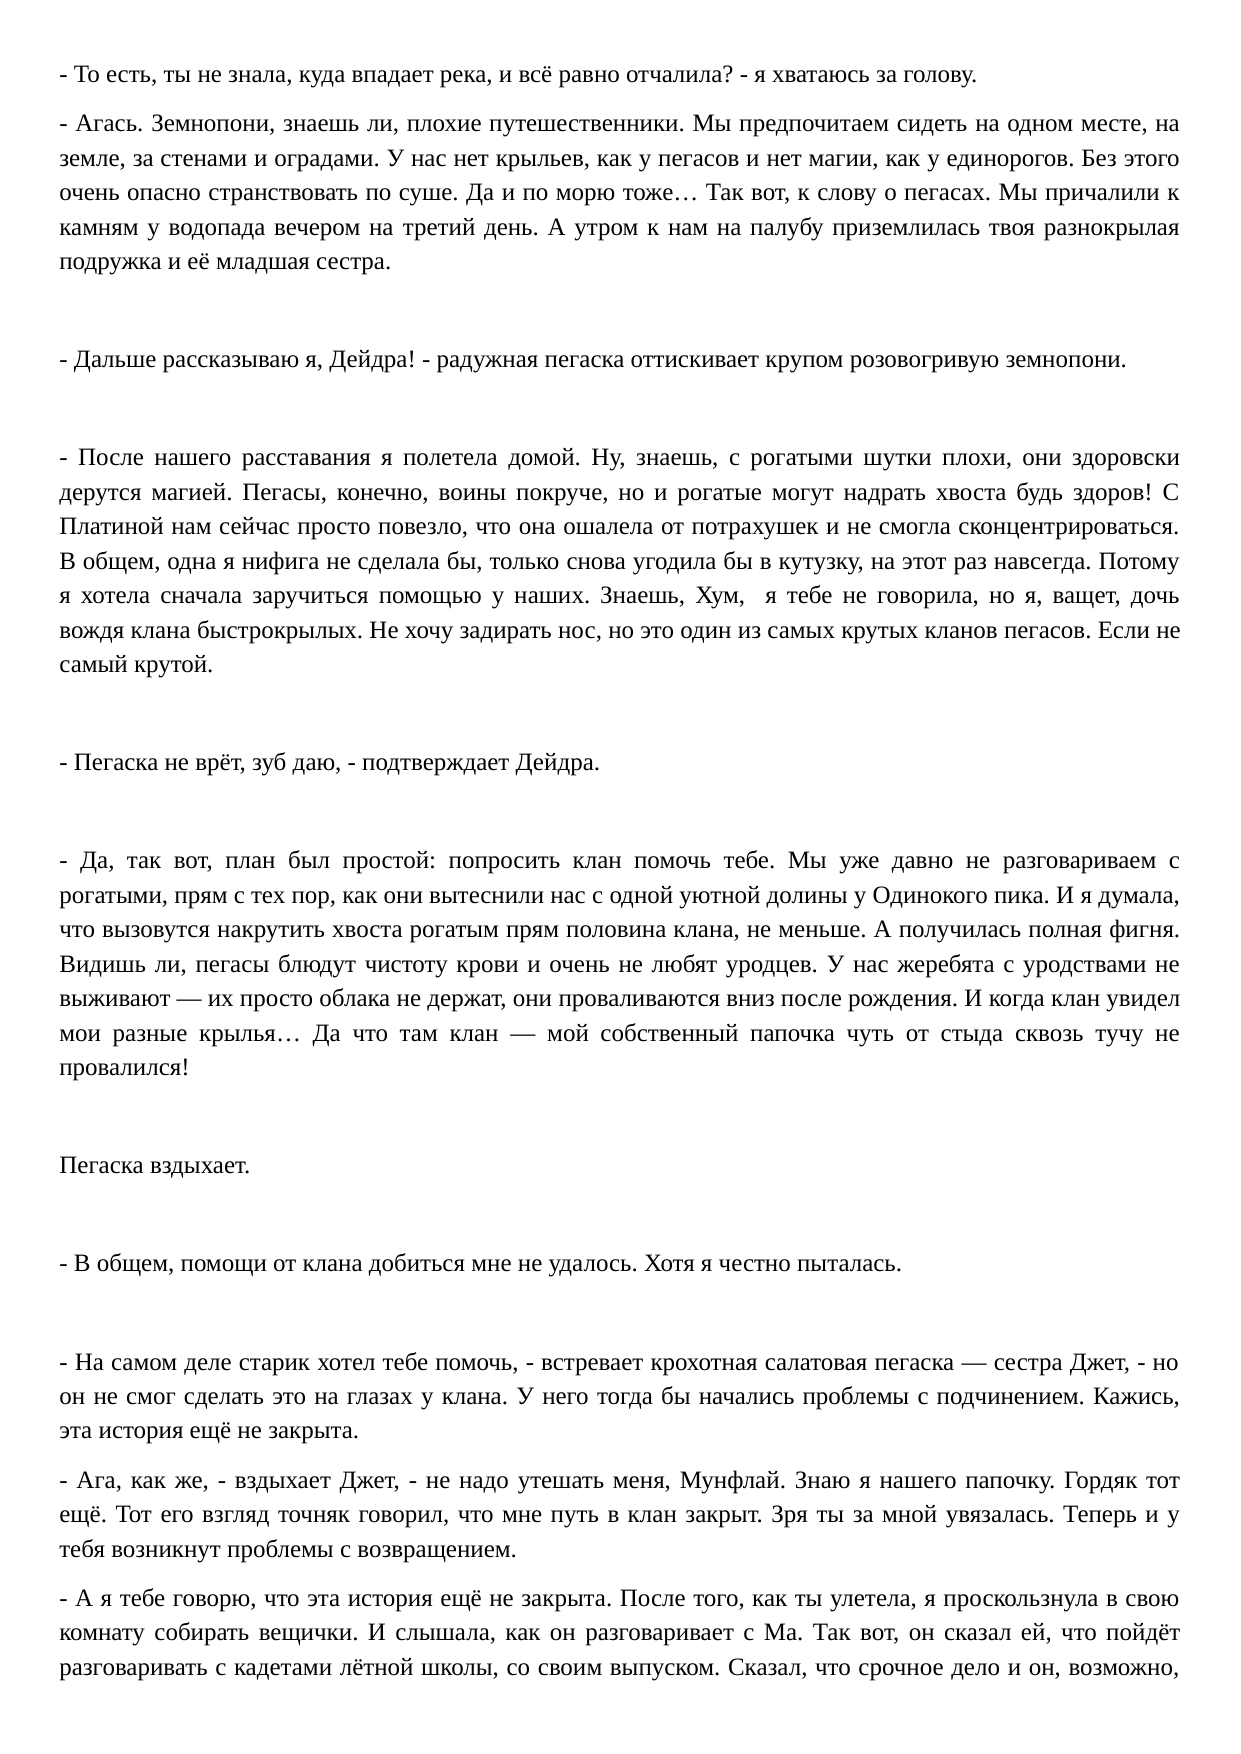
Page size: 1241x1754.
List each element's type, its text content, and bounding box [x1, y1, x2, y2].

text - Пегаска не врёт, зуб даю, - подтверждает Дейдра. [59, 747, 1181, 776]
text - А я тебе говорю, что эта история ещё не закрыта. После того, как ты улетела, я проскользнула в свою комнату собирать вещички. И слышала, как он разговаривает с Ма. Так вот, он сказал ей, что пойдёт разговаривать с кадетами лётной школы, со своим выпуском. Сказал, что срочное дело и он, возможно, [59, 1583, 1181, 1680]
text - Дальше рассказываю я, Дейдра! - радужная пегаска оттискивает крупом розовогривую земнопони. [59, 344, 1181, 373]
text - В общем, помощи от клана добиться мне не удалось. Хотя я честно пыталась. [59, 1248, 1181, 1277]
text - После нашего расставания я полетела домой. Ну, знаешь, с рогатыми шутки плохи, они здоровски дерутся магией. Пегасы, конечно, воины покруче, но и рогатые могут надрать хвоста будь здоров! С Платиной нам сейчас просто повезло, что она ошалела от потрахушек и не смогла сконцентрироваться. В общем, одна я нифига не сделала бы, только снова угодила бы в кутузку, на этот раз навсегда. Потому я хотела сначала заручиться помощью у наших. Знаешь, Хум, я тебе не говорила, но я, ващет, дочь вождя клана быстрокрылых. Не хочу задирать нос, но это один из самых крутых кланов пегасов. Если не самый крутой. [59, 442, 1181, 678]
text - Агась. Земнопони, знаешь ли, плохие путешественники. Мы предпочитаем сидеть на одном месте, на земле, за стенами и оградами. У нас нет крыльев, как у пегасов и нет магии, как у единорогов. Без этого очень опасно странствовать по суше. Да и по морю тоже… Так вот, к слову о пегасах. Мы причалили к камням у водопада вечером на третий день. А утром к нам на палубу приземлилась твоя разнокрылая подружка и её младшая сестра. [59, 108, 1181, 275]
text - То есть, ты не знала, куда впадает река, и всё равно отчалила? - я хватаюсь за голову. [59, 59, 1181, 88]
text - Да, так вот, план был простой: попросить клан помочь тебе. Мы уже давно не разговариваем с рогатыми, прям с тех пор, как они вытеснили нас с одной уютной долины у Одинокого пика. И я думала, что вызовутся накрутить хвоста рогатым прям половина клана, не меньше. А получилась полная фигня. Видишь ли, пегасы блюдут чистоту крови и очень не любят уродцев. У нас жеребята с уродствами не выживают — их просто облака не держат, они проваливаются вниз после рождения. И когда клан увидел мои разные крылья… Да что там клан — мой собственный папочка чуть от стыда сквозь тучу не провалился! [59, 845, 1181, 1081]
text Пегаска вздыхает. [59, 1150, 1181, 1179]
text - Ага, как же, - вздыхает Джет, - не надо утешать меня, Мунфлай. Знаю я нашего папочку. Гордяк тот ещё. Тот его взгляд точняк говорил, что мне путь в клан закрыт. Зря ты за мной увязалась. Теперь и у тебя возникнут проблемы с возвращением. [59, 1465, 1181, 1562]
text - На самом деле старик хотел тебе помочь, - встревает крохотная салатовая пегаска — сестра Джет, - но он не смог сделать это на глазах у клана. У него тогда бы начались проблемы с подчинением. Кажись, эта история ещё не закрыта. [59, 1347, 1181, 1444]
